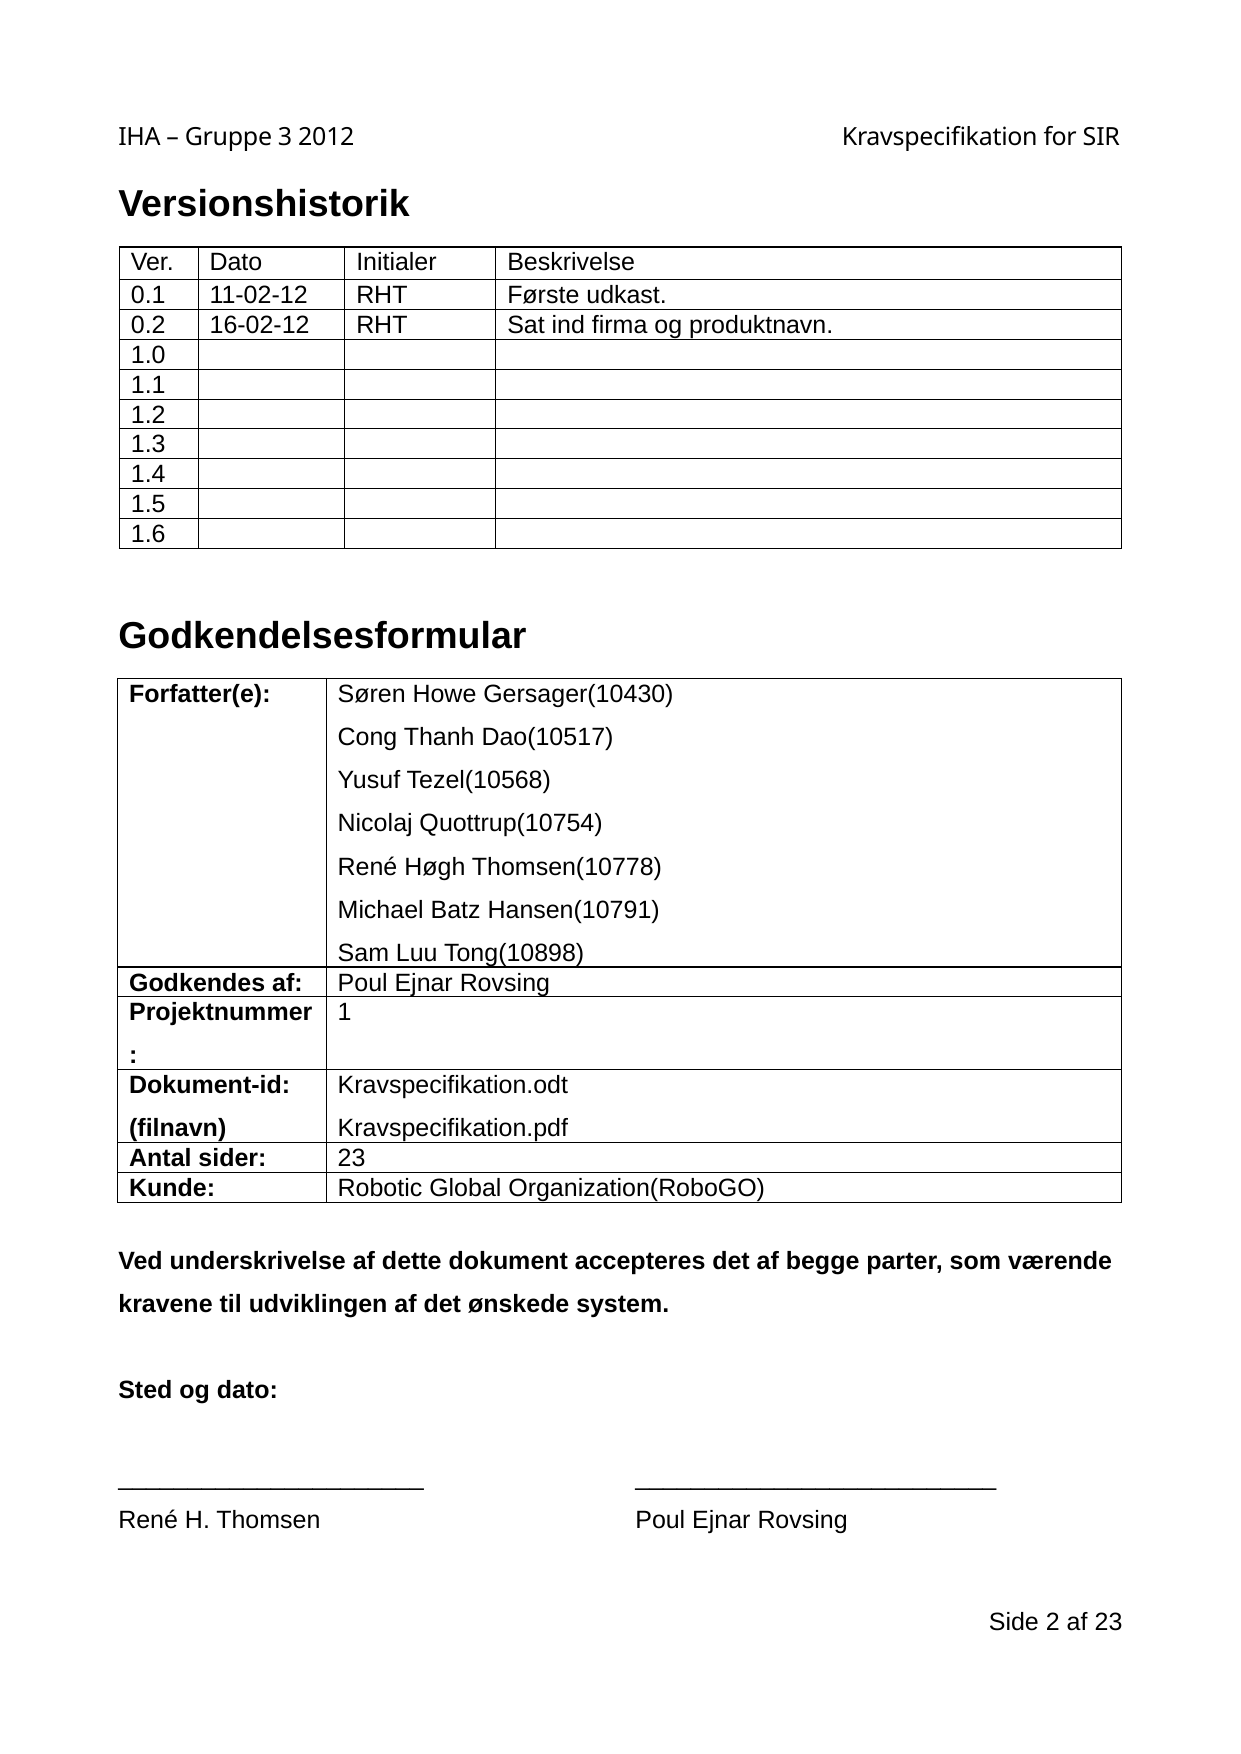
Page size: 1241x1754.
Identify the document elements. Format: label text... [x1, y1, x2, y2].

text Versionshistorik [118, 182, 1122, 225]
table_cell [496, 459, 1121, 488]
table_cell RHT [345, 280, 495, 309]
table_header Søren Howe Gersager(10430) Cong Thanh Dao(10517) Yusuf Tezel(10568) Nicolaj Quottrup(10754) René Høgh Thomsen(10778) Michael Batz Hansen(10791) Sam Luu Tong(10898) [327, 679, 1121, 966]
table_cell 1.3 [120, 429, 198, 458]
table_cell [496, 340, 1121, 369]
table_cell [199, 370, 344, 398]
table_cell [345, 519, 495, 547]
table_cell [345, 370, 495, 398]
table_header Dato [199, 248, 344, 279]
table_cell [496, 489, 1121, 518]
table_cell 16-02-12 [199, 310, 344, 339]
table_cell [199, 519, 344, 547]
table_cell RHT [345, 310, 495, 339]
text René H. Thomsen Poul Ejnar Rovsing [118, 1504, 1122, 1533]
table_cell [345, 489, 495, 518]
table_cell Kravspecifikation.odt Kravspecifikation.pdf [327, 1070, 1121, 1142]
table_header Ver. [120, 248, 198, 279]
table_cell [199, 400, 344, 428]
text ______________________ __________________________ [118, 1461, 1122, 1490]
table_cell 11-02-12 [199, 280, 344, 309]
table_cell Dokument-id: (filnavn) [118, 1070, 326, 1142]
table_cell [345, 400, 495, 428]
table_cell [199, 459, 344, 488]
table_cell Kunde: [118, 1173, 326, 1202]
table_cell [199, 489, 344, 518]
table_cell Poul Ejnar Rovsing [327, 968, 1121, 996]
table_cell Sat ind firma og produktnavn. [496, 310, 1121, 339]
table_cell [496, 370, 1121, 398]
table_header Beskrivelse [496, 248, 1121, 279]
table_cell [345, 340, 495, 369]
table_cell 0.1 [120, 280, 198, 309]
table_cell [199, 429, 344, 458]
table_cell Antal sider: [118, 1143, 326, 1172]
table_cell [345, 459, 495, 488]
table_cell Første udkast. [496, 280, 1121, 309]
table_cell Robotic Global Organization(RoboGO) [327, 1173, 1121, 1202]
table_cell 1.2 [120, 400, 198, 428]
table_cell 1.4 [120, 459, 198, 488]
table_cell 1.1 [120, 370, 198, 398]
table_cell 23 [327, 1143, 1121, 1172]
table_cell [199, 340, 344, 369]
text Godkendelsesformular [118, 613, 1122, 656]
table_cell [496, 400, 1121, 428]
table_header Forfatter(e): [118, 679, 326, 966]
table_cell [345, 429, 495, 458]
table_cell 1.6 [120, 519, 198, 547]
table_cell Projektnummer: [118, 997, 326, 1069]
table_cell 1.0 [120, 340, 198, 369]
table_cell [496, 429, 1121, 458]
table_header Initialer [345, 248, 495, 279]
table_cell 1,5 [120, 489, 198, 518]
table_cell 0.2 [120, 310, 198, 339]
table_cell Godkendes af: [118, 968, 326, 996]
table_cell [496, 519, 1121, 547]
table_cell 1 [327, 997, 1121, 1069]
text Sted og dato: [118, 1375, 1122, 1404]
text Ved underskrivelse af dette dokument accepteres det af begge parter, som værende kravene til udviklingen af det ønskede system. [118, 1246, 1122, 1318]
